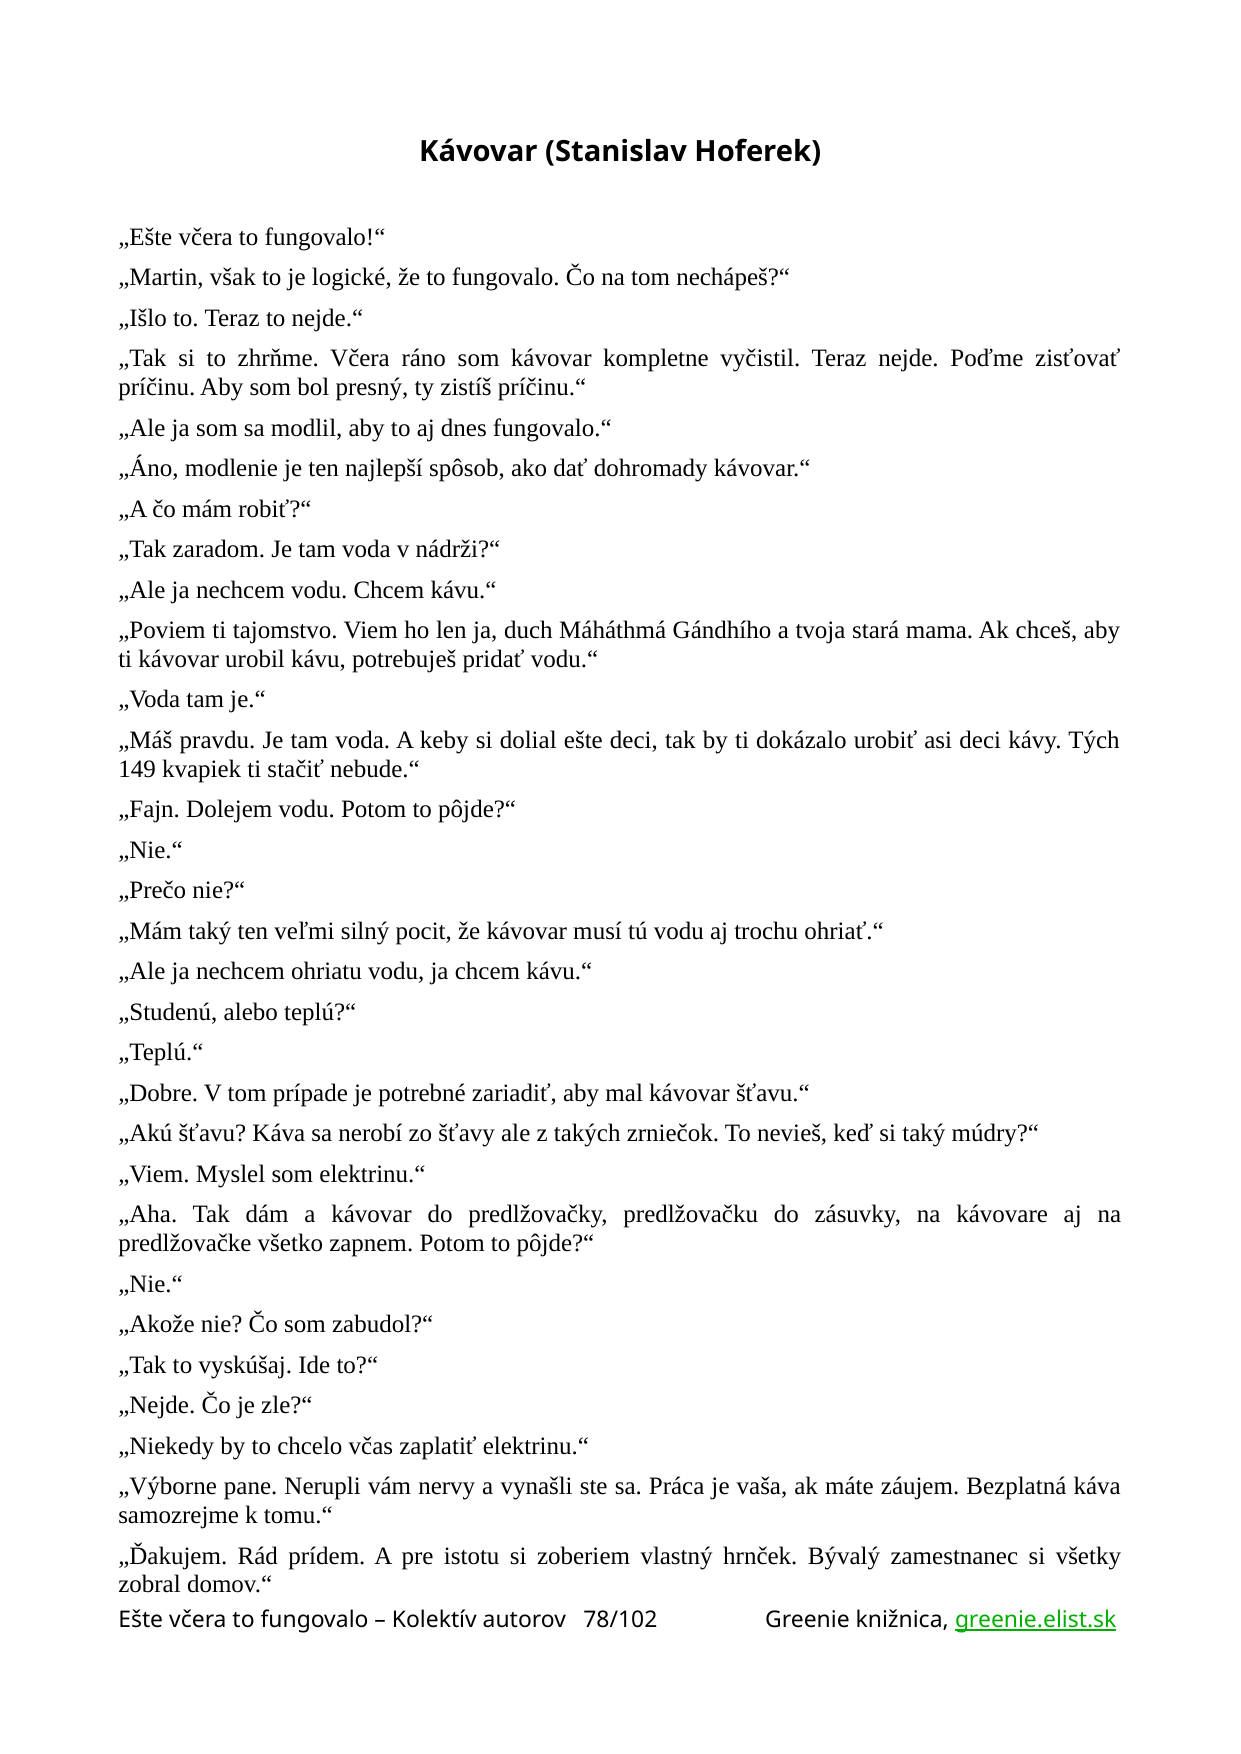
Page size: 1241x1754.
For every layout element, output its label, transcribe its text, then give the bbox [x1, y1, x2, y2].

text „Akú šťavu? Káva sa nerobí zo šťavy ale z takých zrniečok. To nevieš, keď si taký múdry?“ [118, 1118, 1122, 1147]
text „Výborne pane. Nerupli vám nervy a vynašli ste sa. Práca je vaša, ak máte záujem. Bezplatná káva samozrejme k tomu.“ [118, 1471, 1122, 1529]
text „Voda tam je.“ [118, 684, 1122, 713]
text „Niekedy by to chcelo včas zaplatiť elektrinu.“ [118, 1431, 1122, 1460]
text „Poviem ti tajomstvo. Viem ho len ja, duch Máháthmá Gándhího a tvoja stará mama. Ak chceš, aby ti kávovar urobil kávu, potrebuješ pridať vodu.“ [118, 615, 1122, 673]
text „Ďakujem. Rád prídem. A pre istotu si zoberiem vlastný hrnček. Bývalý zamestnanec si všetky zobral domov.“ [118, 1541, 1122, 1598]
text „Dobre. V tom prípade je potrebné zariadiť, aby mal kávovar šťavu.“ [118, 1078, 1122, 1107]
subtitle Kávovar (Stanislav Hoferek) [118, 130, 1122, 169]
text „Tak to vyskúšaj. Ide to?“ [118, 1350, 1122, 1379]
text „A čo mám robiť?“ [118, 494, 1122, 522]
text „Viem. Myslel som elektrinu.“ [118, 1159, 1122, 1188]
text „Martin, však to je logické, že to fungovalo. Čo na tom nechápeš?“ [118, 262, 1122, 291]
text „Studenú, alebo teplú?“ [118, 997, 1122, 1026]
text „Ale ja nechcem ohriatu vodu, ja chcem kávu.“ [118, 956, 1122, 985]
text „Tak si to zhrňme. Včera ráno som kávovar kompletne vyčistil. Teraz nejde. Poďme zisťovať príčinu. Aby som bol presný, ty zistíš príčinu.“ [118, 343, 1122, 401]
text „Tak zaradom. Je tam voda v nádrži?“ [118, 534, 1122, 563]
text „Nejde. Čo je zle?“ [118, 1390, 1122, 1419]
text „Išlo to. Teraz to nejde.“ [118, 303, 1122, 332]
text „Máš pravdu. Je tam voda. A keby si dolial ešte deci, tak by ti dokázalo urobiť asi deci kávy. Tých 149 kvapiek ti stačiť nebude.“ [118, 725, 1122, 783]
text „Teplú.“ [118, 1037, 1122, 1066]
text „Ešte včera to fungovalo!“ [118, 222, 1122, 251]
text „Áno, modlenie je ten najlepší spôsob, ako dať dohromady kávovar.“ [118, 453, 1122, 482]
text „Ale ja som sa modlil, aby to aj dnes fungovalo.“ [118, 413, 1122, 441]
text „Nie.“ [118, 835, 1122, 864]
text „Nie.“ [118, 1269, 1122, 1298]
text „Fajn. Dolejem vodu. Potom to pôjde?“ [118, 794, 1122, 823]
text „Akože nie? Čo som zabudol?“ [118, 1309, 1122, 1338]
text „Ale ja nechcem vodu. Chcem kávu.“ [118, 575, 1122, 603]
text „Mám taký ten veľmi silný pocit, že kávovar musí tú vodu aj trochu ohriať.“ [118, 916, 1122, 945]
text „Aha. Tak dám a kávovar do predlžovačky, predlžovačku do zásuvky, na kávovare aj na predlžovačke všetko zapnem. Potom to pôjde?“ [118, 1199, 1122, 1257]
text „Prečo nie?“ [118, 875, 1122, 904]
